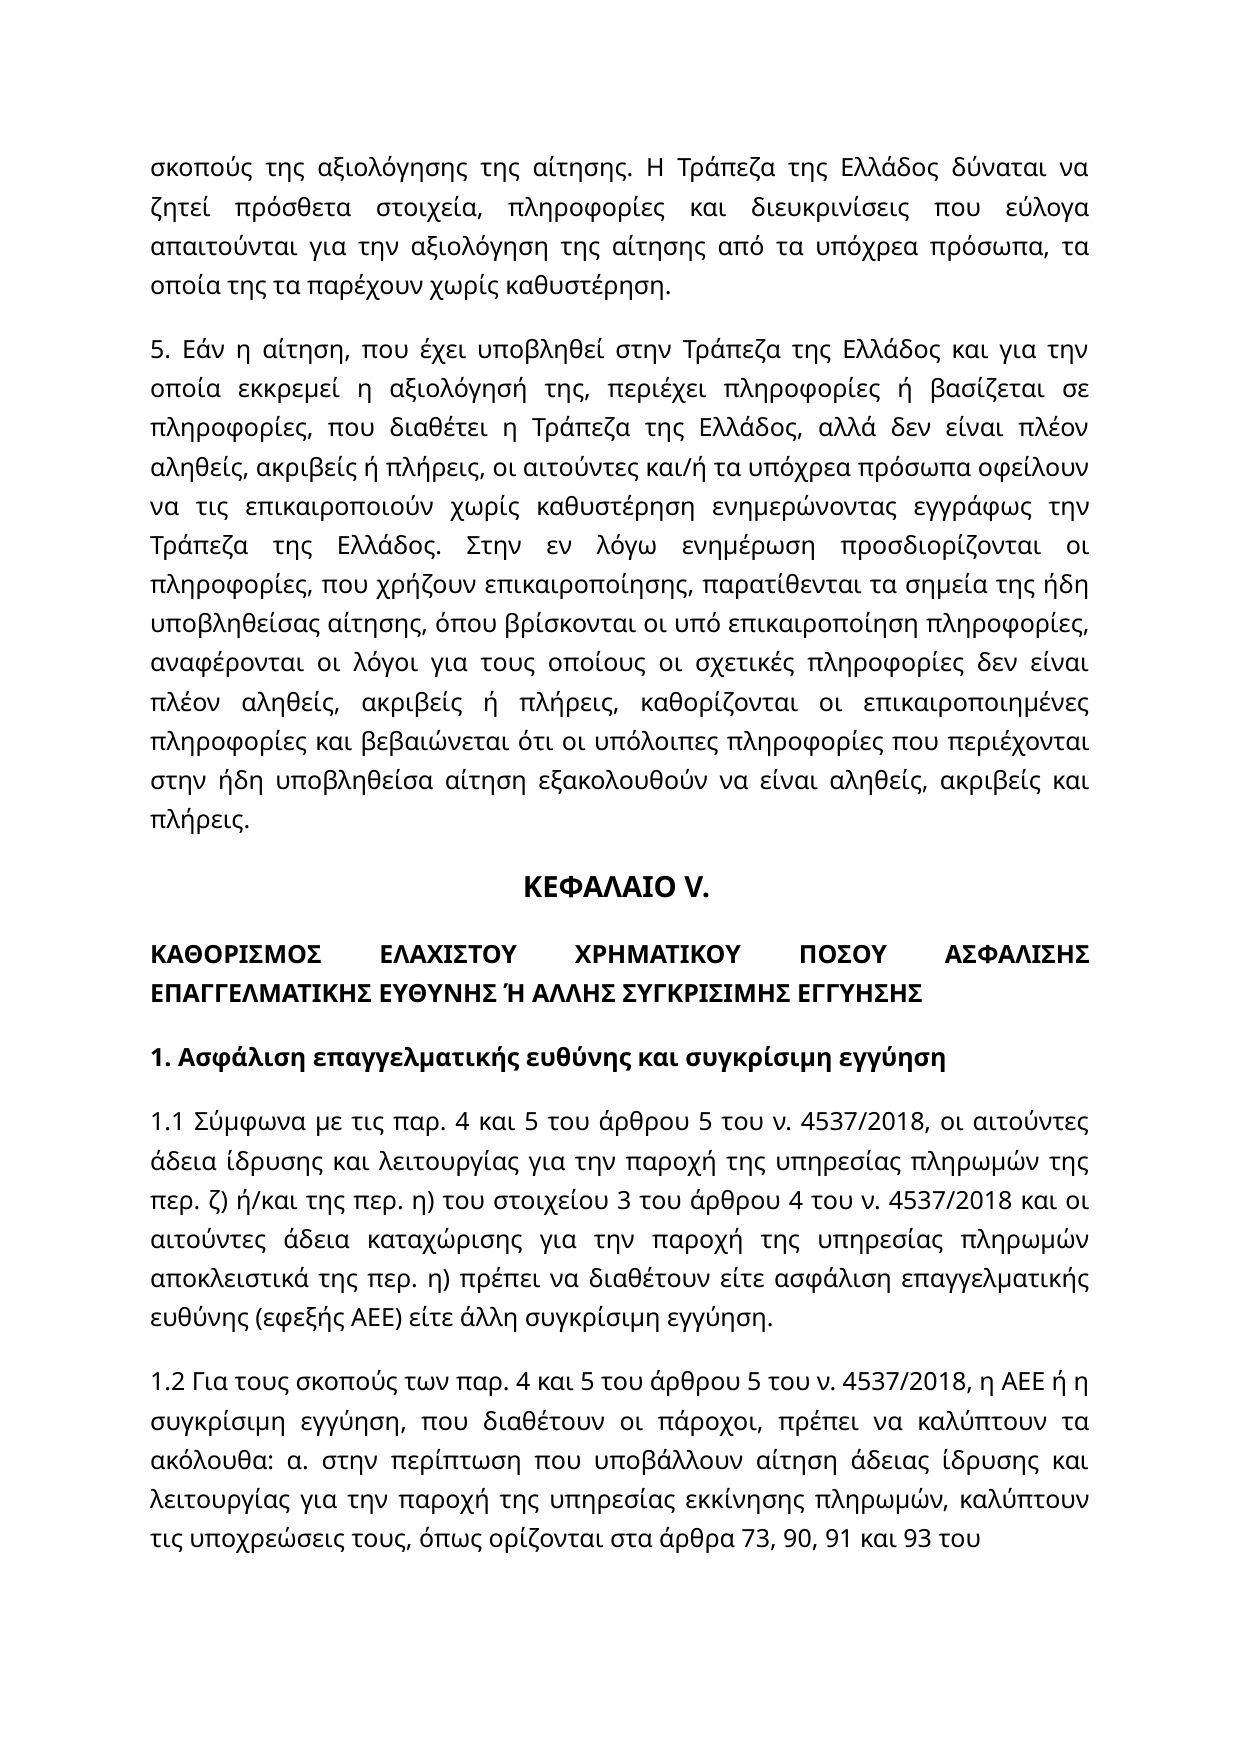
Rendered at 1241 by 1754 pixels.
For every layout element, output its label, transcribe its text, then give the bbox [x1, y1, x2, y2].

text ΚΑΘΟΡΙΣΜΟΣ ΕΛΑΧΙΣΤΟΥ ΧΡΗΜΑΤΙΚΟΥ ΠΟΣΟΥ ΑΣΦΑΛΙΣΗΣ ΕΠΑΓΓΕΛΜΑΤΙΚΗΣ ΕΥΘΥΝΗΣ Ή ΑΛΛΗΣ ΣΥΓΚΡΙΣΙΜΗΣ ΕΓΓΥΗΣΗΣ [150, 936, 1090, 1010]
text 1. Ασφάλιση επαγγελματικής ευθύνης και συγκρίσιμη εγγύηση [150, 1040, 1090, 1074]
text 5. Εάν η αίτηση, που έχει υποβληθεί στην Τράπεζα της Ελλάδος και για την οποία εκκρεμεί η αξιολόγησή της, περιέχει πληροφορίες ή βασίζεται σε πληροφορίες, που διαθέτει η Τράπεζα της Ελλάδος, αλλά δεν είναι πλέον αληθείς, ακριβείς ή πλήρεις, οι αιτούντες και/ή τα υπόχρεα πρόσωπα οφείλουν να τις επικαιροποιούν χωρίς καθυστέρηση ενημερώνοντας εγγράφως την Τράπεζα της Ελλάδος. Στην εν λόγω ενημέρωση προσδιορίζονται οι πληροφορίες, που χρήζουν επικαιροποίησης, παρατίθενται τα σημεία της ήδη υποβληθείσας αίτησης, όπου βρίσκονται οι υπό επικαιροποίηση πληροφορίες, αναφέρονται οι λόγοι για τους οποίους οι σχετικές πληροφορίες δεν είναι πλέον αληθείς, ακριβείς ή πλήρεις, καθορίζονται οι επικαιροποιημένες πληροφορίες και βεβαιώνεται ότι οι υπόλοιπες πληροφορίες που περιέχονται στην ήδη υποβληθείσα αίτηση εξακολουθούν να είναι αληθείς, ακριβείς και πλήρεις. [150, 332, 1090, 836]
text 1.2 Για τους σκοπούς των παρ. 4 και 5 του άρθρου 5 του ν. 4537/2018, η ΑΕΕ ή η συγκρίσιμη εγγύηση, που διαθέτουν οι πάροχοι, πρέπει να καλύπτουν τα ακόλουθα: α. στην περίπτωση που υποβάλλουν αίτηση άδειας ίδρυσης και λειτουργίας για την παροχή της υπηρεσίας εκκίνησης πληρωμών, καλύπτουν τις υποχρεώσεις τους, όπως ορίζονται στα άρθρα 73, 90, 91 και 93 του [150, 1364, 1090, 1555]
text σκοπούς της αξιολόγησης της αίτησης. Η Τράπεζα της Ελλάδος δύναται να ζητεί πρόσθετα στοιχεία, πληροφορίες και διευκρινίσεις που εύλογα απαιτούνται για την αξιολόγηση της αίτησης από τα υπόχρεα πρόσωπα, τα οποία της τα παρέχουν χωρίς καθυστέρηση. [150, 150, 1090, 302]
text 1.1 Σύμφωνα με τις παρ. 4 και 5 του άρθρου 5 του ν. 4537/2018, οι αιτούντες άδεια ίδρυσης και λειτουργίας για την παροχή της υπηρεσίας πληρωμών της περ. ζ) ή/και της περ. η) του στοιχείου 3 του άρθρου 4 του ν. 4537/2018 και οι αιτούντες άδεια καταχώρισης για την παροχή της υπηρεσίας πληρωμών αποκλειστικά της περ. η) πρέπει να διαθέτουν είτε ασφάλιση επαγγελματικής ευθύνης (εφεξής ΑΕΕ) είτε άλλη συγκρίσιμη εγγύηση. [150, 1104, 1090, 1334]
subtitle ΚΕΦΑΛΑΙΟ V. [150, 866, 1090, 906]
